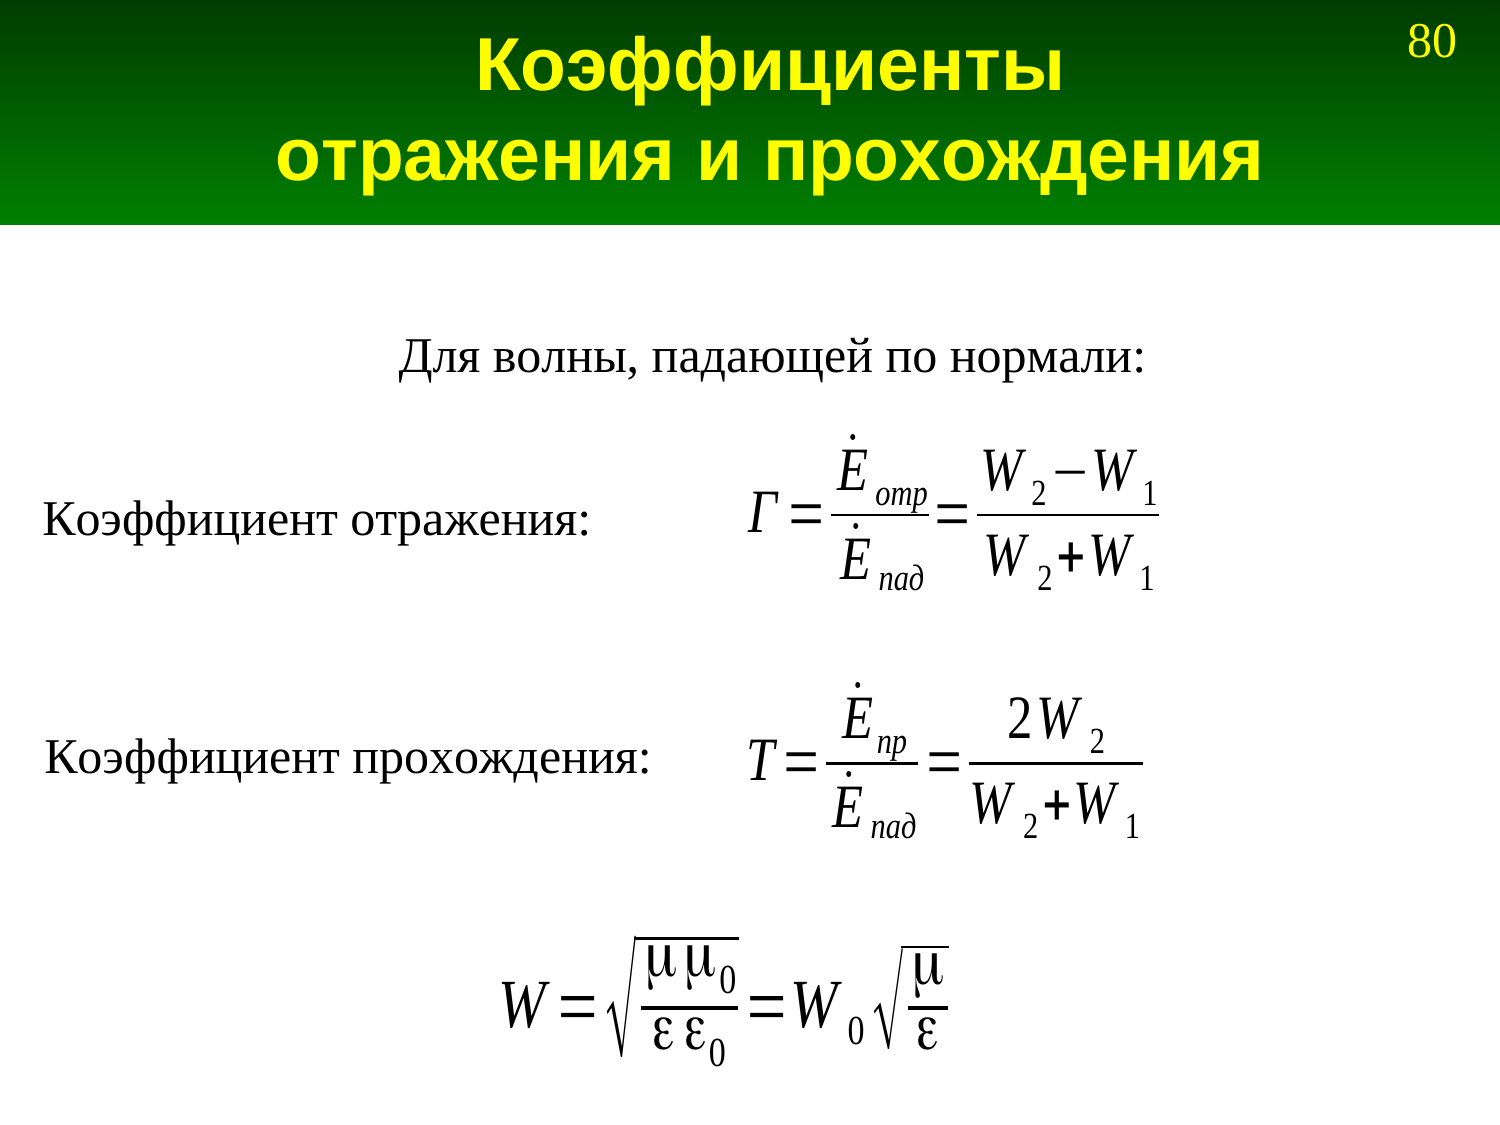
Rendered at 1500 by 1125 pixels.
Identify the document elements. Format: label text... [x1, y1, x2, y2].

text_box Для волны, падающей по нормали: [383, 314, 1162, 390]
text_box Коэффициент прохождения: [29, 715, 667, 791]
text_box Коэффициент отражения: [27, 478, 607, 554]
title Коэффициенты отражения и прохождения [100, 7, 1441, 204]
chart [484, 933, 965, 1074]
chart [733, 680, 1157, 849]
chart [732, 432, 1175, 601]
